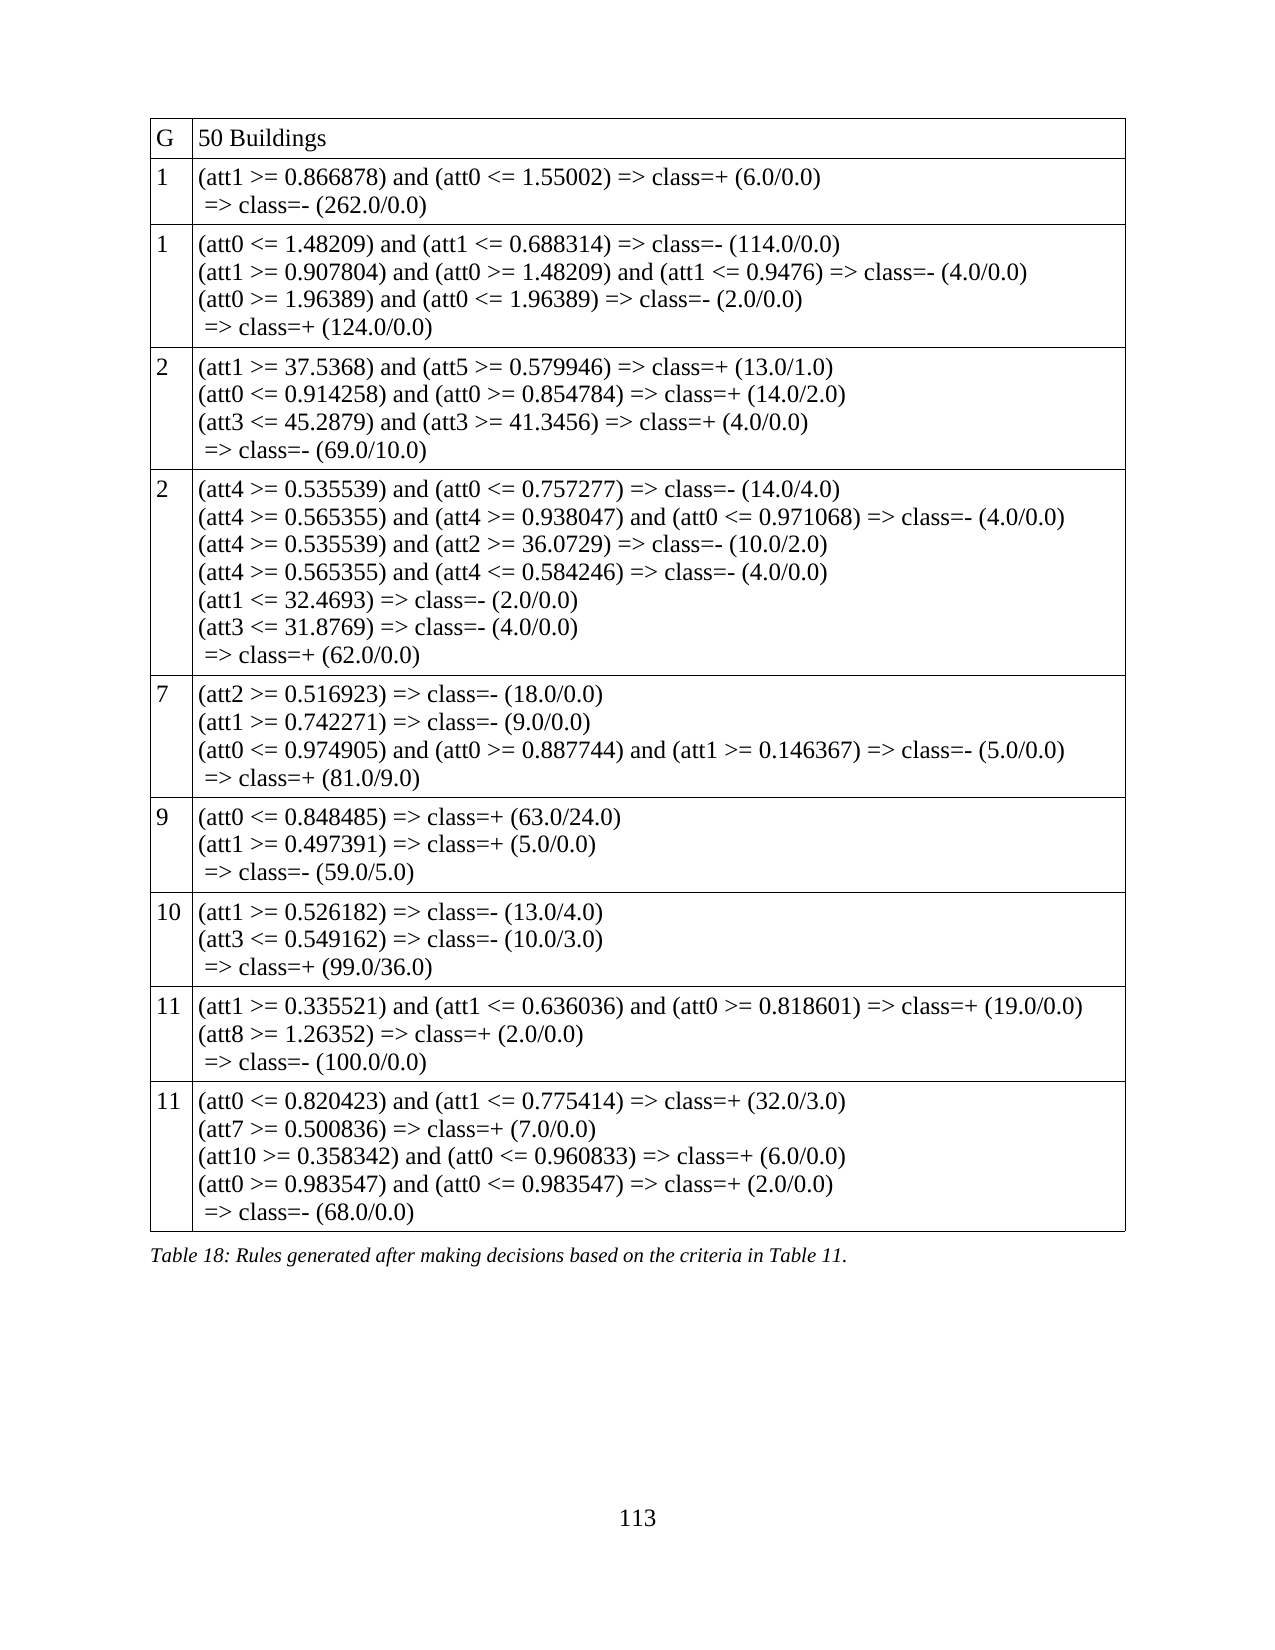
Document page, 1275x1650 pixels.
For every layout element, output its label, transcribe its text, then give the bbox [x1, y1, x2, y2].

table_cell (att1 >= 0.866878) and (att0 <= 1.55002) => class=+ (6.0/0.0) => class=- (262.0/0.0) [193, 159, 1125, 224]
table_cell 11 [151, 987, 192, 1081]
table_cell (att4 >= 0.535539) and (att0 <= 0.757277) => class=- (14.0/4.0) (att4 >= 0.565355) and (att4 >= 0.938047) and (att0 <= 0.971068) => class=- (4.0/0.0) (att4 >= 0.535539) and (att2 >= 36.0729) => class=- (10.0/2.0) (att4 >= 0.565355) and (att4 <= 0.584246) => class=- (4.0/0.0) (att1 <= 32.4693) => class=- (2.0/0.0) (att3 <= 31.8769) => class=- (4.0/0.0) => class=+ (62.0/0.0) [193, 470, 1125, 675]
table_cell (att0 <= 0.820423) and (att1 <= 0.775414) => class=+ (32.0/3.0) (att7 >= 0.500836) => class=+ (7.0/0.0) (att10 >= 0.358342) and (att0 <= 0.960833) => class=+ (6.0/0.0) (att0 >= 0.983547) and (att0 <= 0.983547) => class=+ (2.0/0.0) => class=- (68.0/0.0) [193, 1082, 1125, 1231]
table_cell 10 [151, 893, 192, 986]
table_cell (att0 <= 0.848485) => class=+ (63.0/24.0) (att1 >= 0.497391) => class=+ (5.0/0.0) => class=- (59.0/5.0) [193, 798, 1125, 892]
table_cell 7 [151, 676, 192, 797]
table_cell (att2 >= 0.516923) => class=- (18.0/0.0) (att1 >= 0.742271) => class=- (9.0/0.0) (att0 <= 0.974905) and (att0 >= 0.887744) and (att1 >= 0.146367) => class=- (5.0/0.0) => class=+ (81.0/9.0) [193, 676, 1125, 797]
table_cell 2 [151, 348, 192, 469]
table_cell (att1 >= 37.5368) and (att5 >= 0.579946) => class=+ (13.0/1.0) (att0 <= 0.914258) and (att0 >= 0.854784) => class=+ (14.0/2.0) (att3 <= 45.2879) and (att3 >= 41.3456) => class=+ (4.0/0.0) => class=- (69.0/10.0) [193, 348, 1125, 469]
table_header G [151, 119, 192, 157]
table_cell 11 [151, 1082, 192, 1231]
table_cell 2 [151, 470, 192, 675]
text Table 18: Rules generated after making decisions based on the criteria in Table 11. [150, 1244, 1125, 1267]
table_cell 1 [151, 225, 192, 347]
table_cell (att1 >= 0.526182) => class=- (13.0/4.0) (att3 <= 0.549162) => class=- (10.0/3.0) => class=+ (99.0/36.0) [193, 893, 1125, 986]
table_cell 1 [151, 159, 192, 224]
table_cell 9 [151, 798, 192, 892]
table_cell (att0 <= 1.48209) and (att1 <= 0.688314) => class=- (114.0/0.0) (att1 >= 0.907804) and (att0 >= 1.48209) and (att1 <= 0.9476) => class=- (4.0/0.0) (att0 >= 1.96389) and (att0 <= 1.96389) => class=- (2.0/0.0) => class=+ (124.0/0.0) [193, 225, 1125, 347]
table_header 50 Buildings [193, 119, 1125, 157]
table_cell (att1 >= 0.335521) and (att1 <= 0.636036) and (att0 >= 0.818601) => class=+ (19.0/0.0) (att8 >= 1.26352) => class=+ (2.0/0.0) => class=- (100.0/0.0) [193, 987, 1125, 1081]
